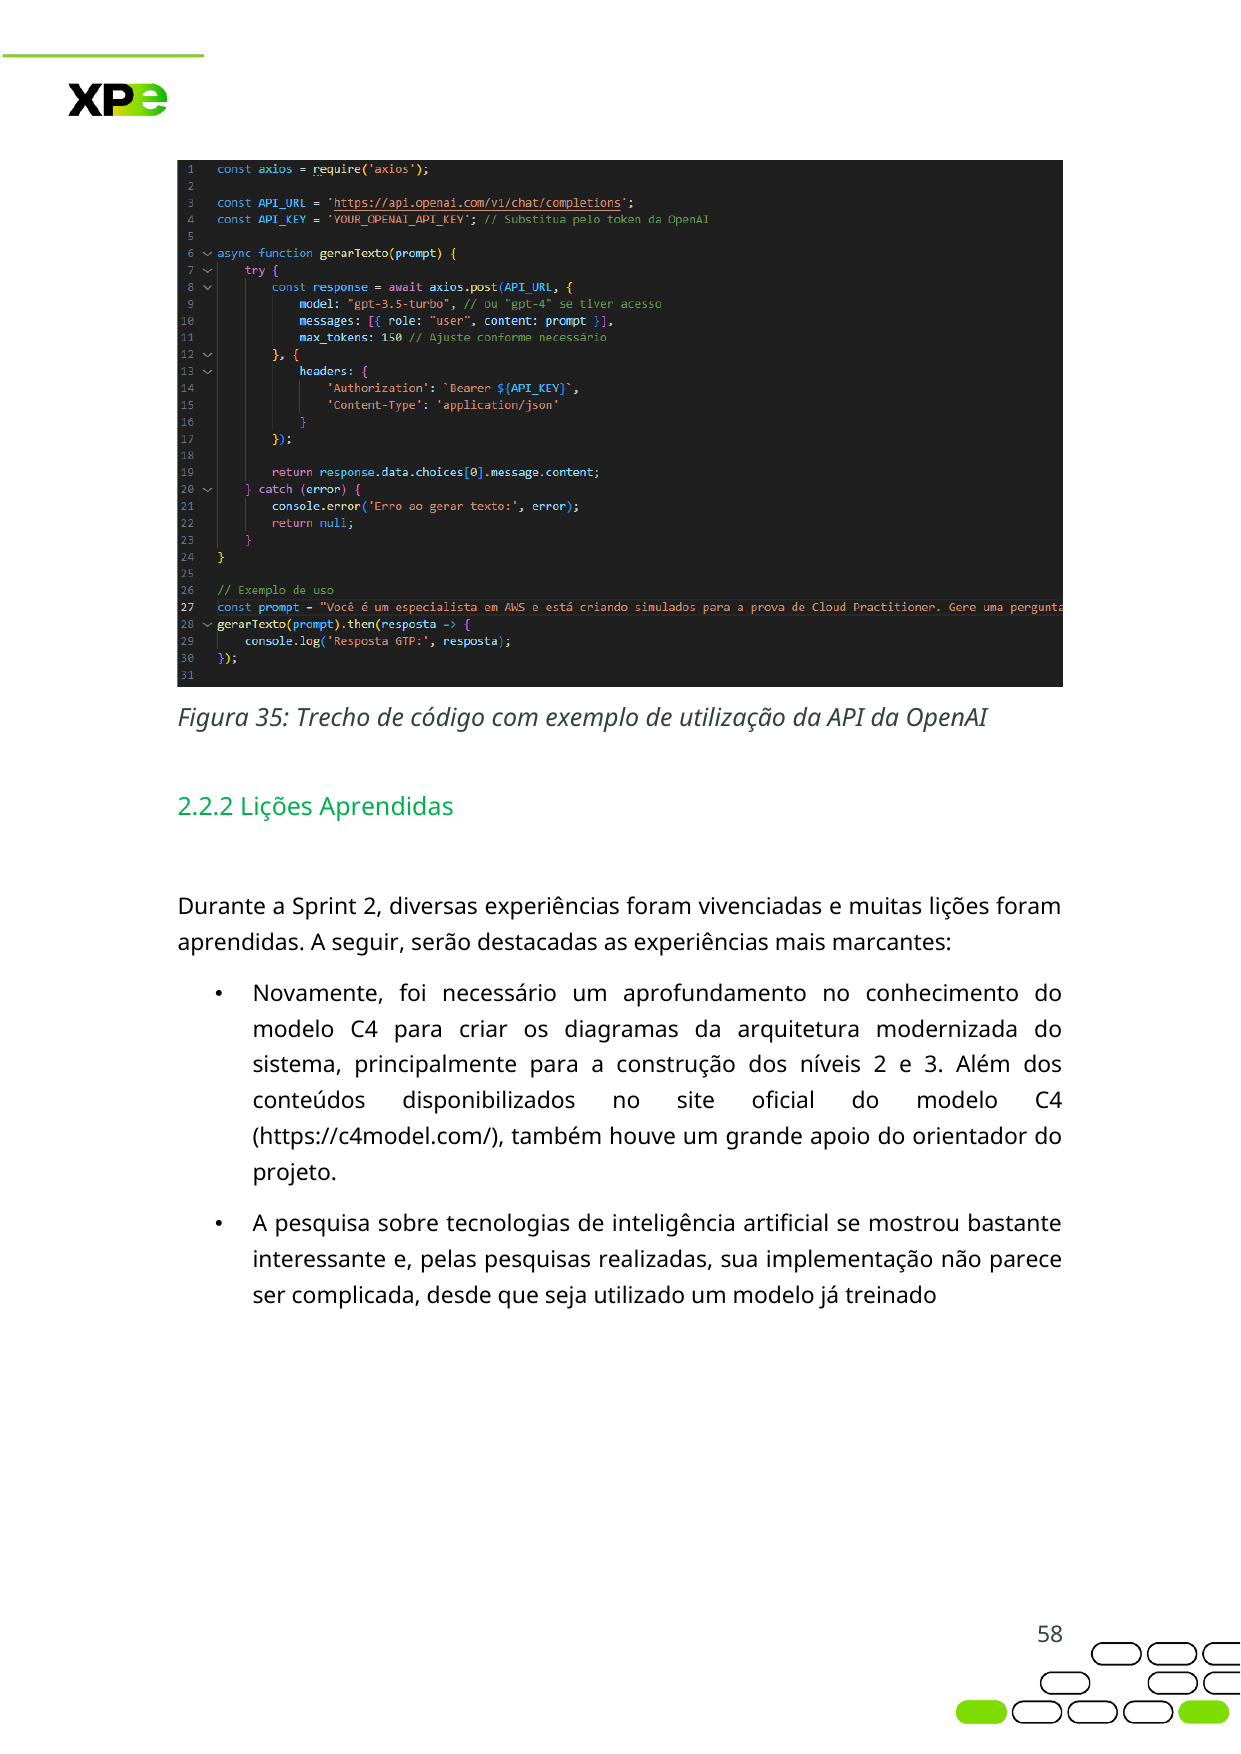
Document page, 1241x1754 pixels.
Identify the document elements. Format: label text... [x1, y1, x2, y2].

picture [177, 160, 1063, 687]
picture [2, 51, 205, 148]
text Durante a Sprint 2, diversas experiências foram vivenciadas e muitas lições foram aprendidas. A seguir, serão destacadas as experiências mais marcantes: [177, 890, 1063, 957]
subtitle 2.2.2 Lições Aprendidas [177, 788, 1063, 823]
picture [955, 1642, 1241, 1724]
text Figura 35: Trecho de código com exemplo de utilização da API da OpenAI [177, 687, 1063, 733]
list Novamente, foi necessário um aprofundamento no conhecimento do modelo C4 para criar os diagramas da arquitetura modernizada do sistema, principalmente para a construção dos níveis 2 e 3. Além dos conteúdos disponibilizados no site oficial do modelo C4 (https://c4model.com/), também houve um grande apoio do orientador do projeto. [215, 977, 1063, 1187]
list A pesquisa sobre tecnologias de inteligência artificial se mostrou bastante interessante e, pelas pesquisas realizadas, sua implementação não parece ser complicada, desde que seja utilizado um modelo já treinado [215, 1207, 1063, 1310]
